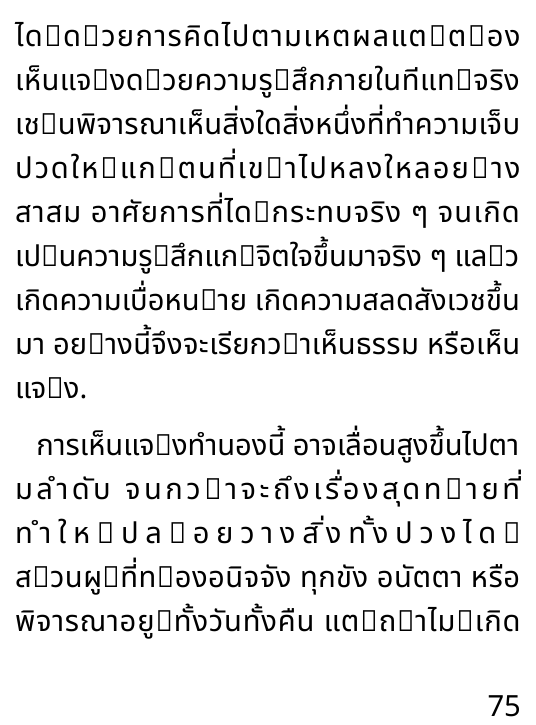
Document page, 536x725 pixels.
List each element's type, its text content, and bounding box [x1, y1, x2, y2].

text ไดดวยการคิดไปตามเหตผลแตตองเห็นแจงดวยความรูสึกภายในทีแทจริง เชนพิจารณาเห็นสิ่งใดสิ่งหนึ่งที่ทําความเจ็บปวดใหแกตนที่เขาไปหลงใหลอยางสาสม อาศัยการที่ไดกระทบจริง ๆ จนเกิดเปนความรูสึกแกจิตใจขึ้นมาจริง ๆ แลวเกิดความเบื่อหนาย เกิดความสลดสังเวชขึ้นมา อยางนี้จึงจะเรียกวาเห็นธรรม หรือเห็นแจง. [15, 15, 521, 412]
text การเห็นแจงทํานองนี้ อาจเลื่อนสูงขึ้นไปตามลําดับ จนกวาจะถึงเรื่องสุดทายที่ทําใหปลอยวางสิ่งทั้งปวงได สวนผูที่ทองอนิจจัง ทุกขัง อนัตตา หรือพิจารณาอยูทั้งวันทั้งคืน แตถาไมเกิด [15, 424, 521, 644]
